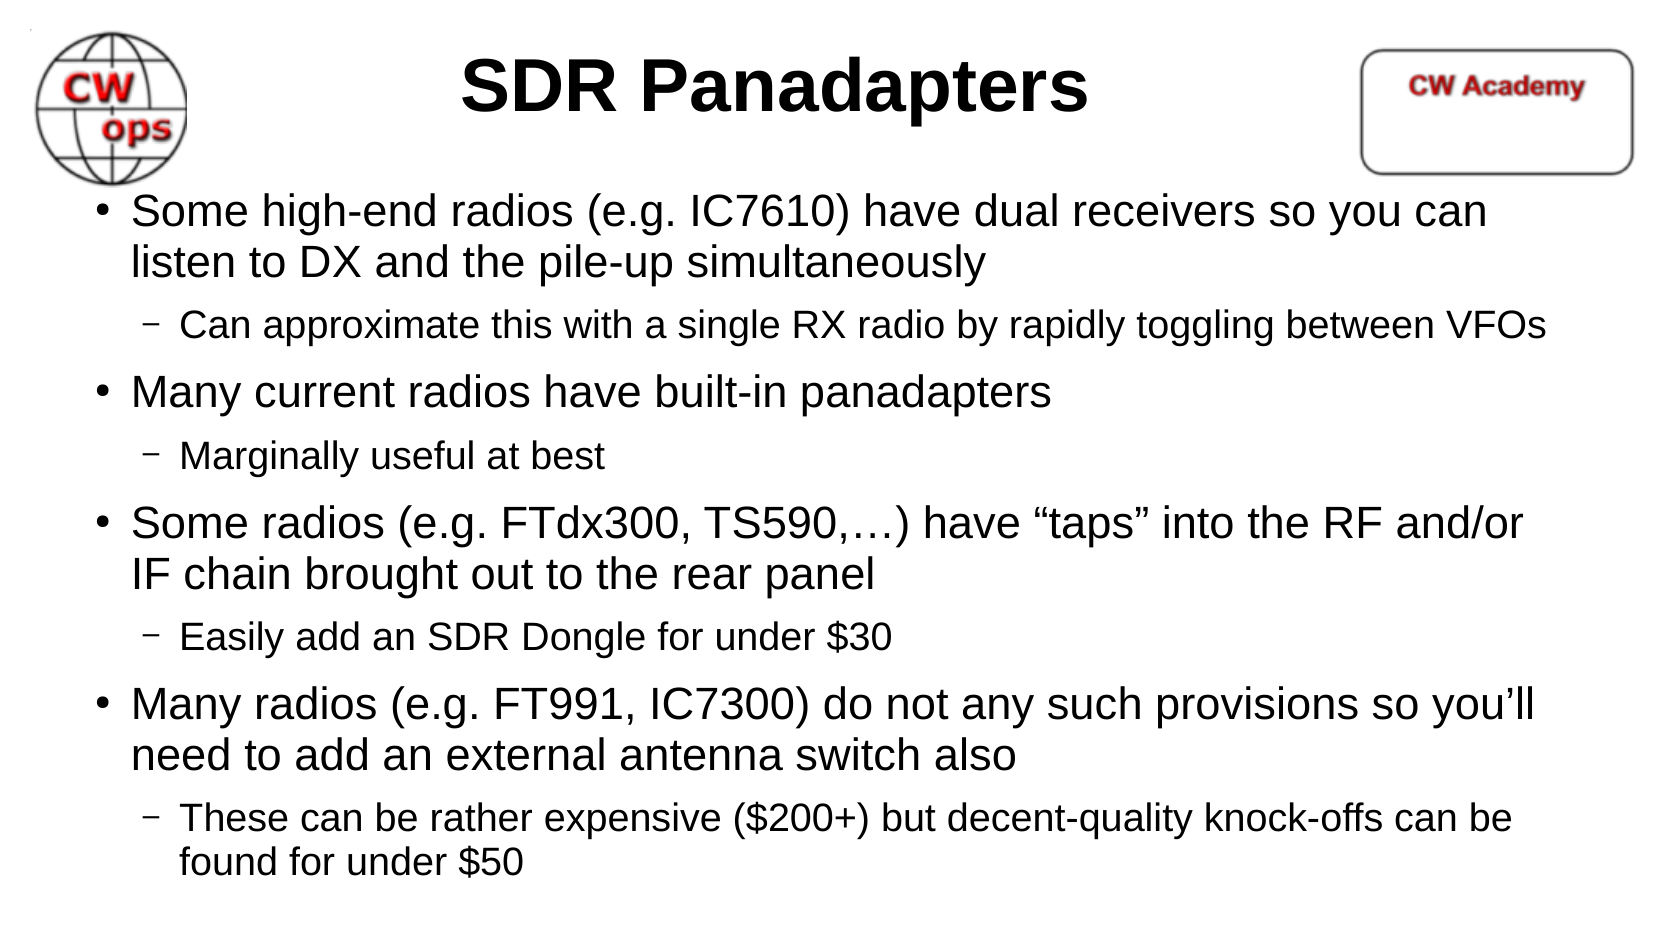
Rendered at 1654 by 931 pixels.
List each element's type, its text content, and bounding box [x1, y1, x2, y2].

list Some high-end radios (e.g. IC7610) have dual receivers so you can listen to DX and the pile-up simultaneously Can approximate this with a single RX radio by rapidly toggling between VFOs Many current radios have built-in panadapters Marginally useful at best Some radios (e.g. FTdx300, TS590,…) have “taps” into the RF and/or IF chain brought out to the rear panel Easily add an SDR Dongle for under $30 Many radios (e.g. FT991, IC7300) do not any such provisions so you’ll need to add an external antenna switch also These can be rather expensive ($200+) but decent-quality knock-offs can be found for under $50 [82, 185, 1571, 903]
picture [1350, 37, 1640, 186]
picture [30, 29, 187, 194]
title SDR Panadapters [41, 7, 1531, 163]
